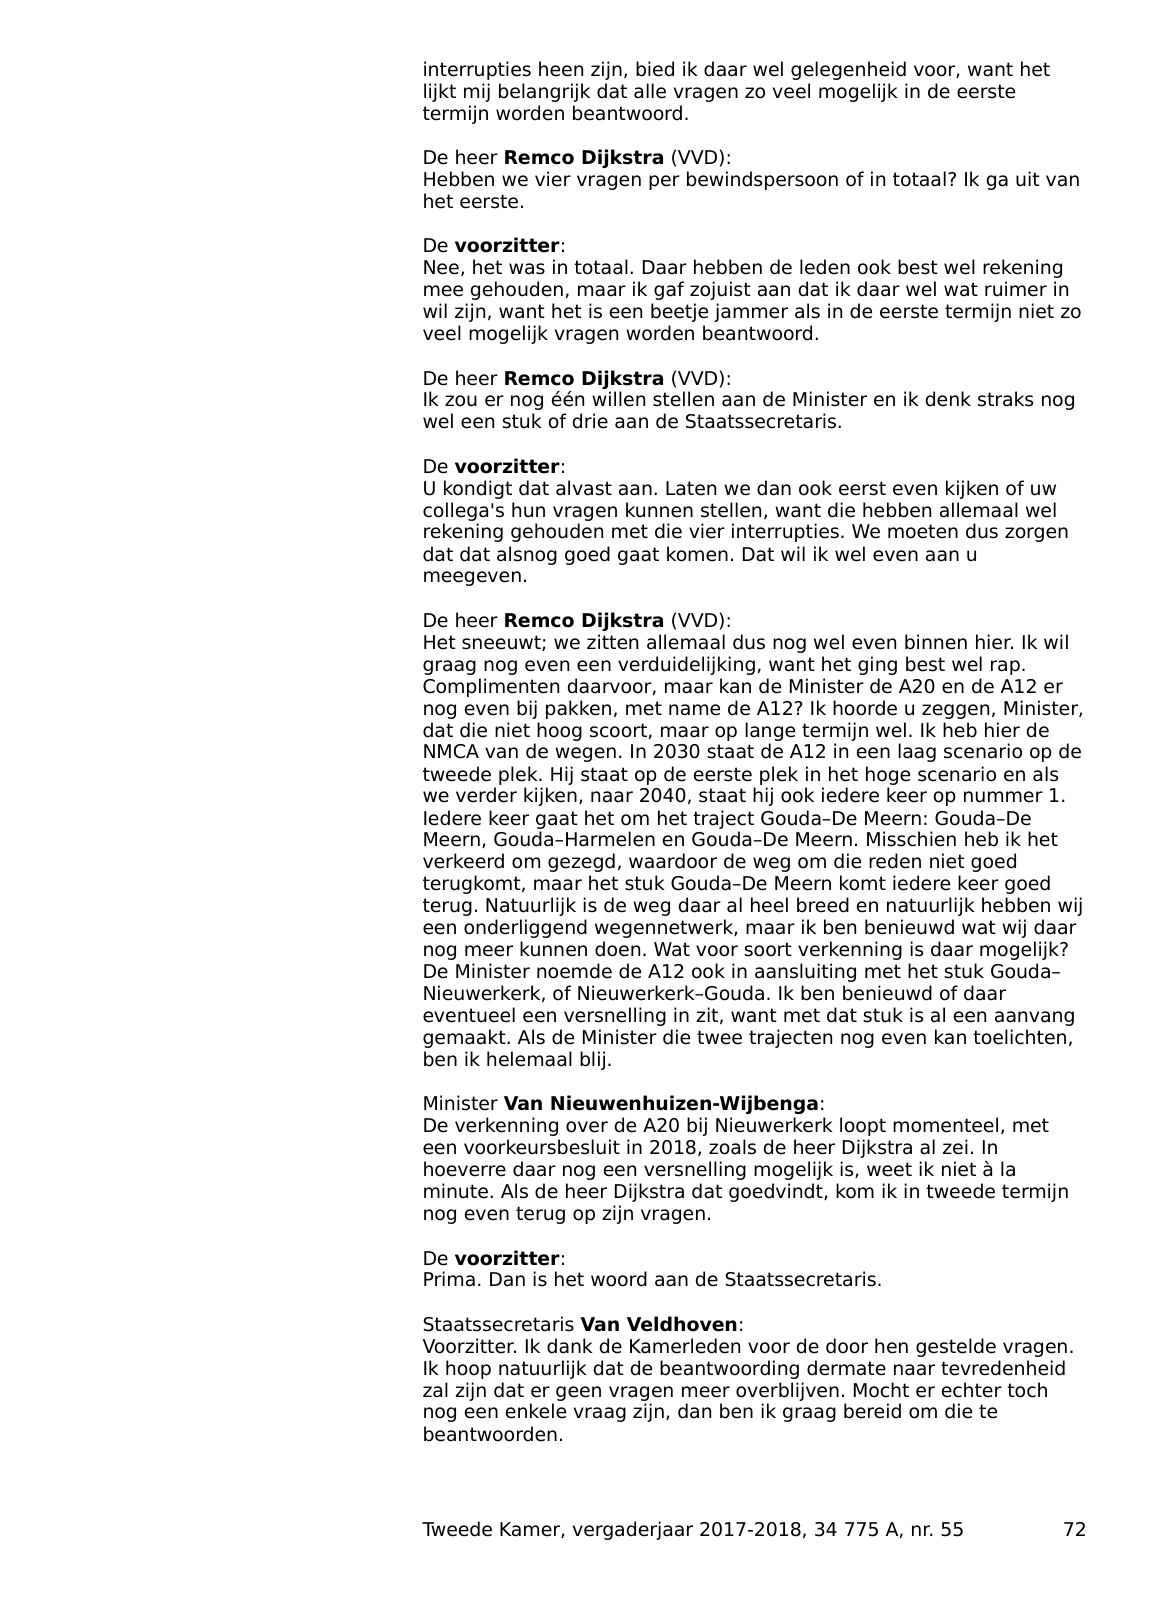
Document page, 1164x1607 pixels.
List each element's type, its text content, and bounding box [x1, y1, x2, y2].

text De heer Remco Dijkstra (VVD): [422, 609, 1087, 632]
text De Minister noemde de A12 ook in aansluiting met het stuk Gouda–Nieuwerkerk, of Nieuwerkerk–Gouda. Ik ben benieuwd of daar eventueel een versnelling in zit, want met dat stuk is al een aanvang gemaakt. Als de Minister die twee trajecten nog even kan toelichten, ben ik helemaal blij. [422, 961, 1087, 1071]
text Nee, het was in totaal. Daar hebben de leden ook best wel rekening mee gehouden, maar ik gaf zojuist aan dat ik daar wel wat ruimer in wil zijn, want het is een beetje jammer als in de eerste termijn niet zo veel mogelijk vragen worden beantwoord. [422, 257, 1087, 345]
text De heer Remco Dijkstra (VVD): [422, 367, 1087, 389]
text De voorzitter: [422, 1247, 1087, 1269]
text Hebben we vier vragen per bewindspersoon of in totaal? Ik ga uit van het eerste. [422, 169, 1087, 213]
text Staatssecretaris Van Veldhoven: [422, 1313, 1087, 1336]
text Minister Van Nieuwenhuizen-Wijbenga: [422, 1093, 1087, 1115]
text De heer Remco Dijkstra (VVD): [422, 147, 1087, 169]
text Prima. Dan is het woord aan de Staatssecretaris. [422, 1269, 1087, 1291]
text interrupties heen zijn, bied ik daar wel gelegenheid voor, want het lijkt mij belangrijk dat alle vragen zo veel mogelijk in de eerste termijn worden beantwoord. [422, 59, 1087, 125]
text Ik zou er nog één willen stellen aan de Minister en ik denk straks nog wel een stuk of drie aan de Staatssecretaris. [422, 389, 1087, 433]
text U kondigt dat alvast aan. Laten we dan ook eerst even kijken of uw collega's hun vragen kunnen stellen, want die hebben allemaal wel rekening gehouden met die vier interrupties. We moeten dus zorgen dat dat alsnog goed gaat komen. Dat wil ik wel even aan u meegeven. [422, 477, 1087, 587]
text Het sneeuwt; we zitten allemaal dus nog wel even binnen hier. Ik wil graag nog even een verduidelijking, want het ging best wel rap. Complimenten daarvoor, maar kan de Minister de A20 en de A12 er nog even bij pakken, met name de A12? Ik hoorde u zeggen, Minister, dat die niet hoog scoort, maar op lange termijn wel. Ik heb hier de NMCA van de wegen. In 2030 staat de A12 in een laag scenario op de tweede plek. Hij staat op de eerste plek in het hoge scenario en als we verder kijken, naar 2040, staat hij ook iedere keer op nummer 1. Iedere keer gaat het om het traject Gouda–De Meern: Gouda–De Meern, Gouda–Harmelen en Gouda–De Meern. Misschien heb ik het verkeerd om gezegd, waardoor de weg om die reden niet goed terugkomt, maar het stuk Gouda–De Meern komt iedere keer goed terug. Natuurlijk is de weg daar al heel breed en natuurlijk hebben wij een onderliggend wegennetwerk, maar ik ben benieuwd wat wij daar nog meer kunnen doen. Wat voor soort verkenning is daar mogelijk? [422, 632, 1087, 961]
text De voorzitter: [422, 235, 1087, 257]
text De verkenning over de A20 bij Nieuwerkerk loopt momenteel, met een voorkeursbesluit in 2018, zoals de heer Dijkstra al zei. In hoeverre daar nog een versnelling mogelijk is, weet ik niet à la minute. Als de heer Dijkstra dat goedvindt, kom ik in tweede termijn nog even terug op zijn vragen. [422, 1115, 1087, 1225]
text Voorzitter. Ik dank de Kamerleden voor de door hen gestelde vragen. Ik hoop natuurlijk dat de beantwoording dermate naar tevredenheid zal zijn dat er geen vragen meer overblijven. Mocht er echter toch nog een enkele vraag zijn, dan ben ik graag bereid om die te beantwoorden. [422, 1336, 1087, 1445]
text De voorzitter: [422, 456, 1087, 477]
